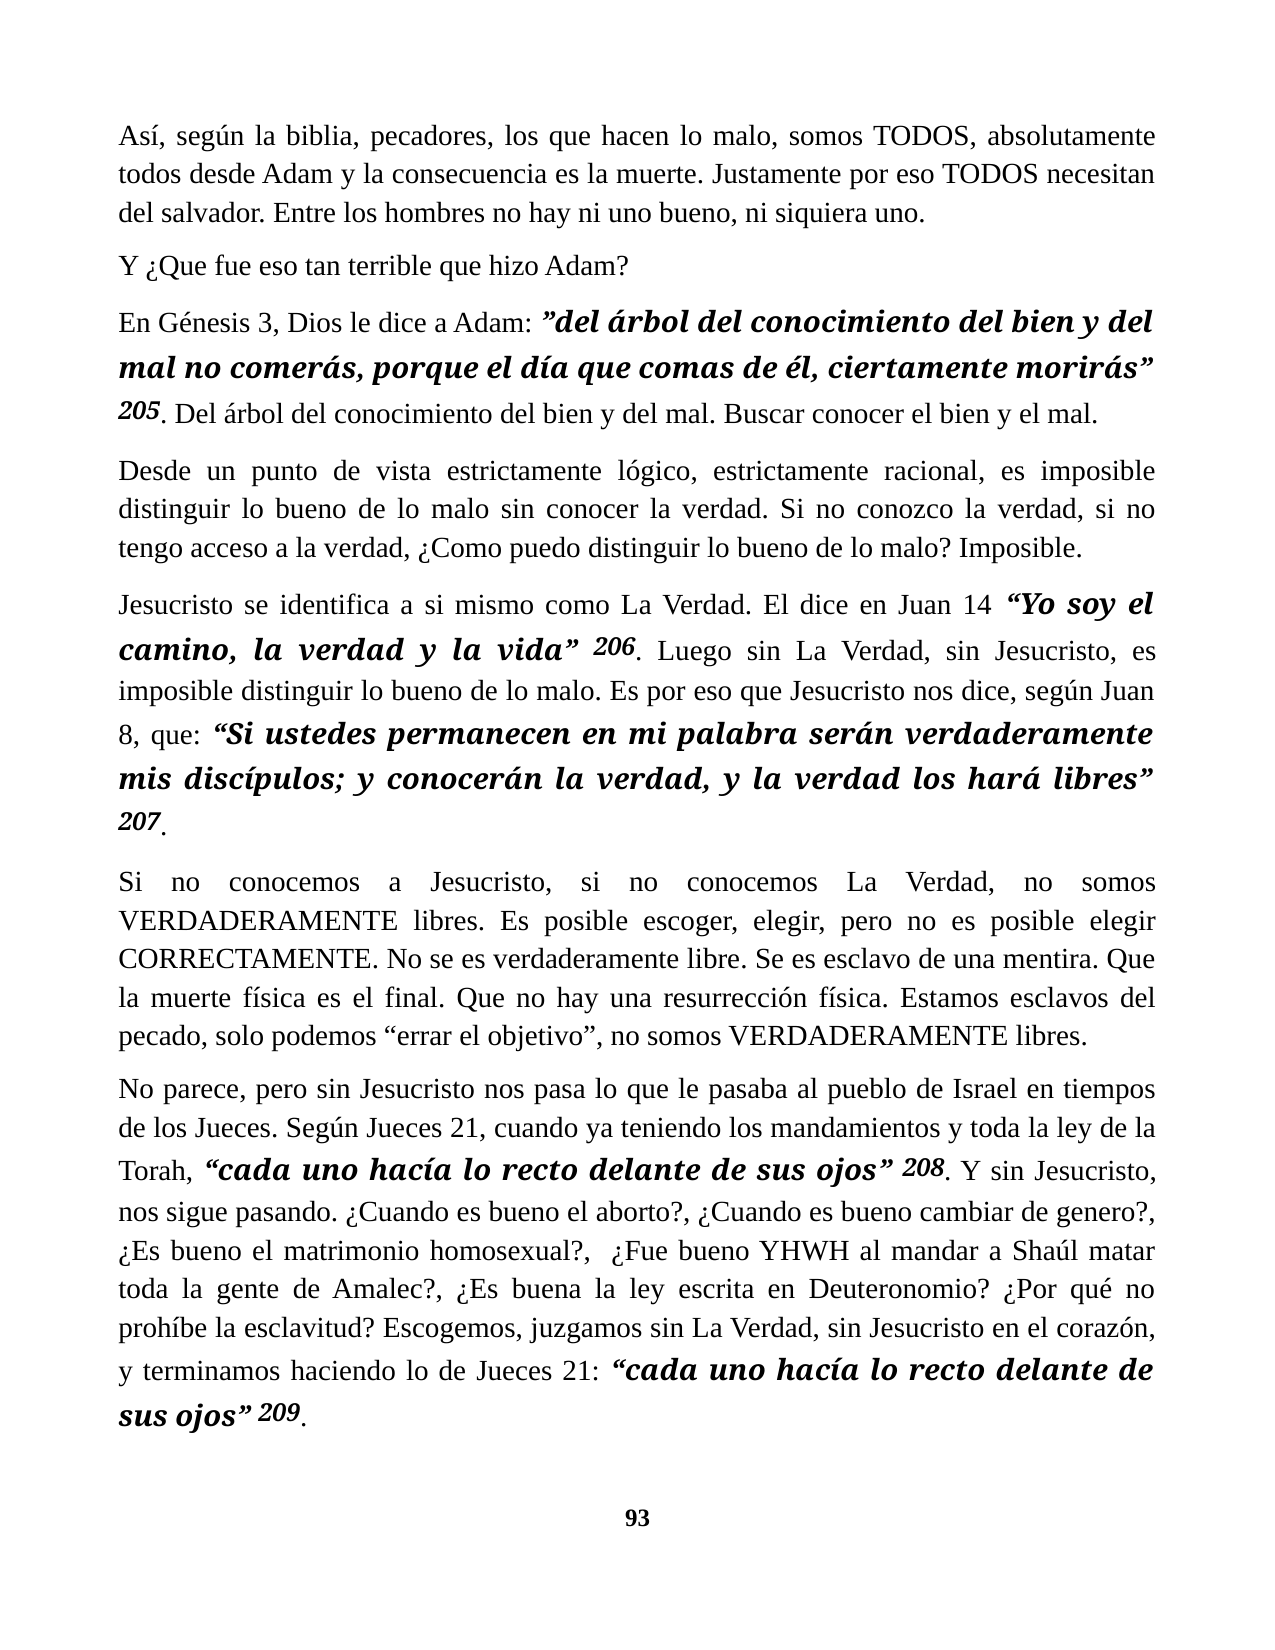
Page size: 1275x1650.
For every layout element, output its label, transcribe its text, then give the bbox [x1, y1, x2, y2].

text Jesucristo se identifica a si mismo como La Verdad. El dice en Juan 14 “Yo soy el camino, la verdad y la vida” . Luego sin La Verdad, sin Jesucristo, es imposible distinguir lo bueno de lo malo. Es por eso que Jesucristo nos dice, según Juan 8, que: “Si ustedes permanecen en mi palabra serán verdaderamente mis discípulos; y conocerán la verdad, y la verdad los hará libres” . [118, 583, 1157, 844]
text En Génesis 3, Dios le dice a Adam: ”del árbol del conocimiento del bien y del mal no comerás, porque el día que comas de él, ciertamente morirás” . Del árbol del conocimiento del bien y del mal. Buscar conocer el bien y el mal. [118, 301, 1157, 432]
text Así, según la biblia, pecadores, los que hacen lo malo, somos TODOS, absolutamente todos desde Adam y la consecuencia es la muerte. Justamente por eso TODOS necesitan del salvador. Entre los hombres no hay ni uno bueno, ni siquiera uno. [118, 118, 1157, 229]
text Desde un punto de vista estrictamente lógico, estrictamente racional, es imposible distinguir lo bueno de lo malo sin conocer la verdad. Si no conozco la verdad, si no tengo acceso a la verdad, ¿Como puedo distinguir lo bueno de lo malo? Imposible. [118, 453, 1157, 563]
text Si no conocemos a Jesucristo, si no conocemos La Verdad, no somos VERDADERAMENTE libres. Es posible escoger, elegir, pero no es posible elegir CORRECTAMENTE. No se es verdaderamente libre. Se es esclavo de una mentira. Que la muerte física es el final. Que no hay una resurrección física. Estamos esclavos del pecado, solo podemos “errar el objetivo”, no somos VERDADERAMENTE libres. [118, 864, 1157, 1052]
text Y ¿Que fue eso tan terrible que hizo Adam? [118, 248, 1157, 282]
text No parece, pero sin Jesucristo nos pasa lo que le pasaba al pueblo de Israel en tiempos de los Jueces. Según Jueces 21, cuando ya teniendo los mandamientos y toda la ley de la Torah, “cada uno hacía lo recto delante de sus ojos” . Y sin Jesucristo, nos sigue pasando. ¿Cuando es bueno el aborto?, ¿Cuando es bueno cambiar de genero?, ¿Es bueno el matrimonio homosexual?, ¿Fue bueno YHWH al mandar a Shaúl matar toda la gente de Amalec?, ¿Es buena la ley escrita en Deuteronomio? ¿Por qué no prohíbe la esclavitud? Escogemos, juzgamos sin La Verdad, sin Jesucristo en el corazón, y terminamos haciendo lo de Jueces 21: “cada uno hacía lo recto delante de sus ojos” . [118, 1072, 1157, 1435]
